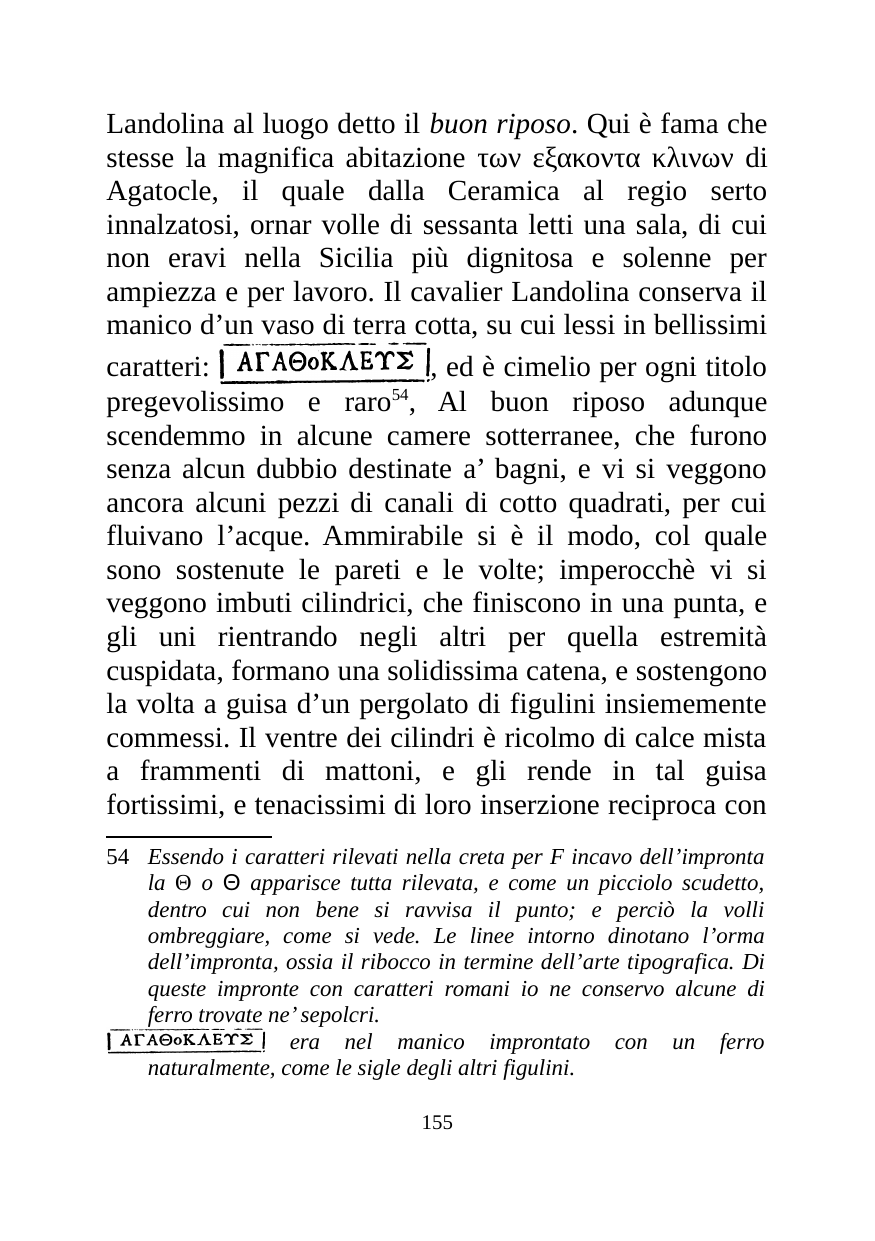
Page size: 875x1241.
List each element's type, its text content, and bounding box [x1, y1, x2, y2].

text era nel manico improntato con un ferro naturalmente, come le sigle degli altri figulini. [106, 1027, 768, 1080]
text Landolina al luogo detto il buon riposo. Qui è fama che stesse la magnifica abitazione των εξακοντα κλινων di Agatocle, il quale dalla Ceramica al regio serto innalzatosi, ornar volle di sessanta letti una sala, di cui non eravi nella Sicilia più dignitosa e solenne per ampiezza e per lavoro. Il cavalier Landolina conserva il manico d’un vaso di terra cotta, su cui lessi in bellissimi caratteri: , ed è cimelio per ogni titolo pregevolissimo e raro, Al buon riposo adunque scendemmo in alcune camere sotterranee, che furono senza alcun dubbio destinate a’ bagni, e vi si veggono ancora alcuni pezzi di canali di cotto quadrati, per cui fluivano l’acque. Ammirabile si è il modo, col quale sono sostenute le pareti e le volte; imperocchè vi si veggono imbuti cilindrici, che finiscono in una punta, e gli uni rientrando negli altri per quella estremità cuspidata, formano una solidissima catena, e sostengono la volta a guisa d’un pergolato di figulini insiememente commessi. Il ventre dei cilindri è ricolmo di calce mista a frammenti di mattoni, e gli rende in tal guisa fortissimi, e tenacissimi di loro inserzione reciproca con [106, 106, 768, 820]
picture [106, 1027, 265, 1054]
picture [218, 341, 431, 385]
text Essendo i caratteri rilevati nella creta per F incavo dell’impronta la Θ o Θ apparisce tutta rilevata, e come un picciolo scudetto, dentro cui non bene si ravvisa il punto; e perciò la volli ombreggiare, come si vede. Le linee intorno dinotano l’orma dell’impronta, ossia il ribocco in termine dell’arte tipografica. Di queste impronte con caratteri romani io ne conservo alcune di ferro trovate ne’ sepolcri. [106, 843, 768, 1027]
